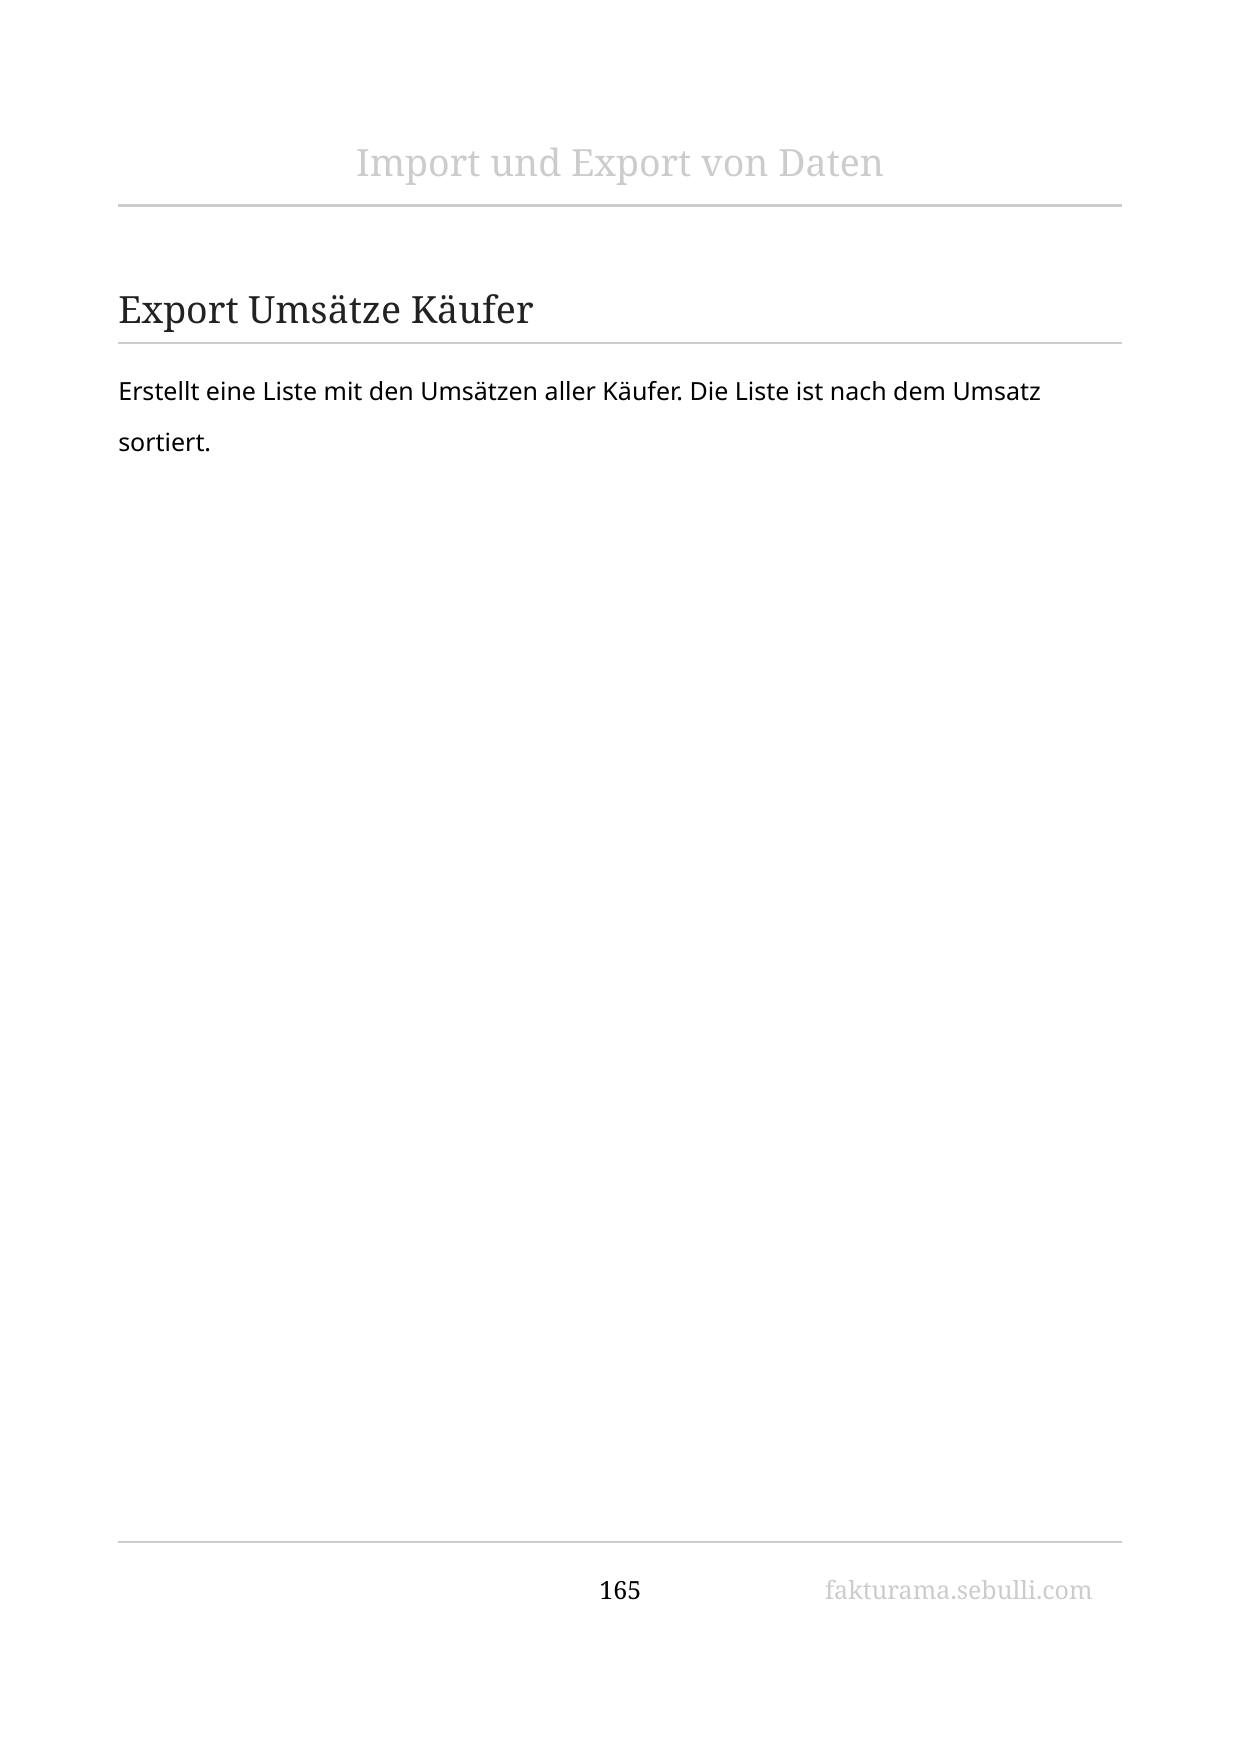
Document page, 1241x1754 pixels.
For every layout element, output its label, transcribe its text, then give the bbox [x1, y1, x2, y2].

text Erstellt eine Liste mit den Umsätzen aller Käufer. Die Liste ist nach dem Umsatz sortiert. [118, 373, 1122, 458]
subtitle Export Umsätze Käufer [118, 283, 1122, 342]
